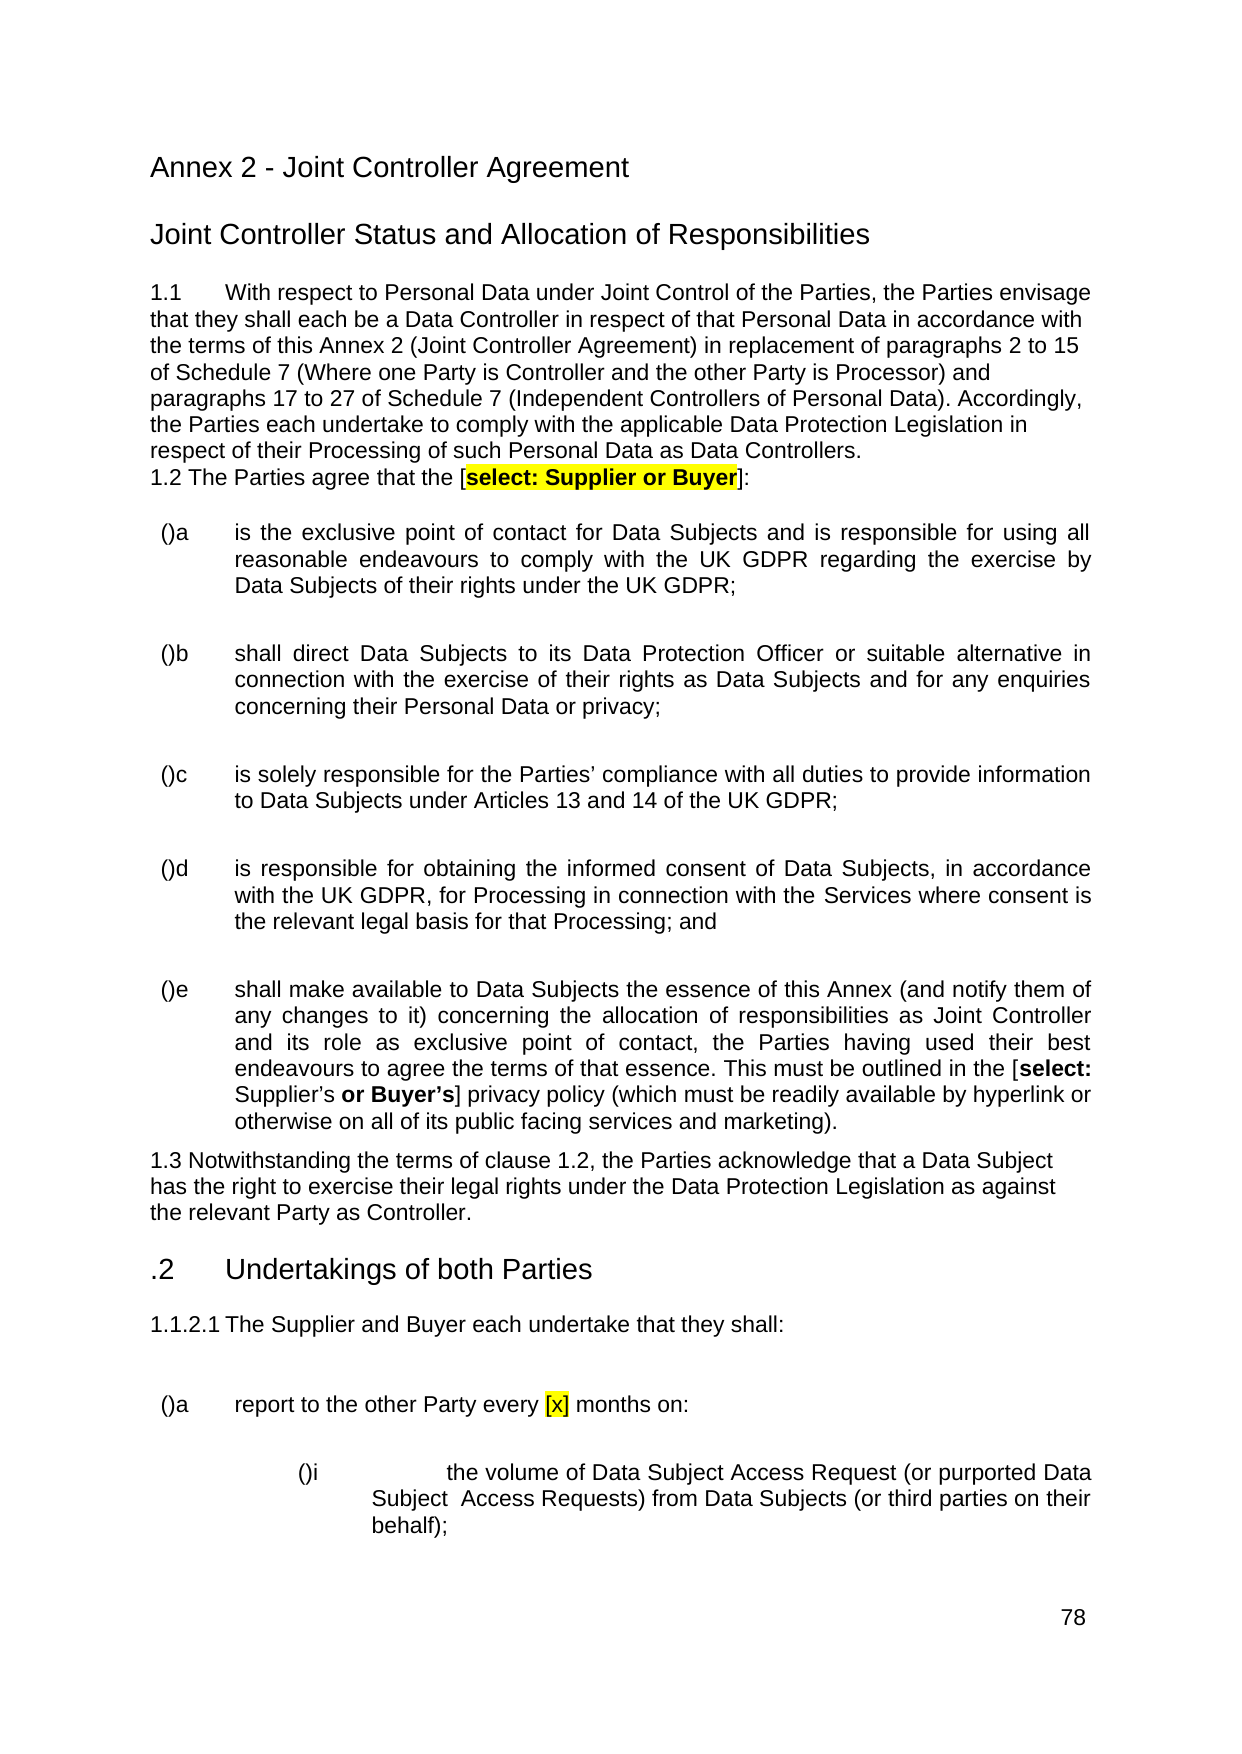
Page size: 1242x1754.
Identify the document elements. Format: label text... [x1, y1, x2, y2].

list report to the other Party every [x] months on: [160, 1391, 1092, 1417]
list is solely responsible for the Parties’ compliance with all duties to provide information to Data Subjects under Articles 13 and 14 of the UK GDPR; [160, 761, 1092, 813]
subtitle 1.1 With respect to Personal Data under Joint Control of the Parties, the Parties envisage that they shall each be a Data Controller in respect of that Personal Data in accordance with the terms of this Annex 2 (Joint Controller Agreement) in replacement of paragraphs 2 to 15 of Schedule 7 (Where one Party is Controller and the other Party is Processor) and paragraphs 17 to 27 of Schedule 7 (Independent Controllers of Personal Data). Accordingly, the Parties each undertake to comply with the applicable Data Protection Legislation in respect of their Processing of such Personal Data as Data Controllers. [150, 279, 1092, 464]
list The Supplier and Buyer each undertake that they shall: [150, 1311, 1092, 1337]
list shall direct Data Subjects to its Data Protection Officer or suitable alternative in connection with the exercise of their rights as Data Subjects and for any enquiries concerning their Personal Data or privacy; [160, 640, 1092, 719]
subtitle Annex 2 - Joint Controller Agreement [150, 150, 1092, 183]
subtitle 1.2 The Parties agree that the [select: Supplier or Buyer]: [150, 464, 1092, 490]
list the volume of Data Subject Access Request (or purported Data Subject Access Requests) from Data Subjects (or third parties on their behalf); [298, 1459, 1092, 1538]
list Undertakings of both Parties [150, 1252, 1092, 1286]
subtitle Joint Controller Status and Allocation of Responsibilities [150, 217, 1092, 251]
list is responsible for obtaining the informed consent of Data Subjects, in accordance with the UK GDPR, for Processing in connection with the Services where consent is the relevant legal basis for that Processing; and [160, 855, 1092, 934]
list is the exclusive point of contact for Data Subjects and is responsible for using all reasonable endeavours to comply with the UK GDPR regarding the exercise by Data Subjects of their rights under the UK GDPR; [160, 519, 1092, 598]
list shall make available to Data Subjects the essence of this Annex (and notify them of any changes to it) concerning the allocation of responsibilities as Joint Controller and its role as exclusive point of contact, the Parties having used their best endeavours to agree the terms of that essence. This must be outlined in the [select: Supplier’s or Buyer’s] privacy policy (which must be readily available by hyperlink or otherwise on all of its public facing services and marketing). [160, 976, 1092, 1134]
subtitle 1.3 Notwithstanding the terms of clause 1.2, the Parties acknowledge that a Data Subject has the right to exercise their legal rights under the Data Protection Legislation as against the relevant Party as Controller. [150, 1147, 1092, 1226]
